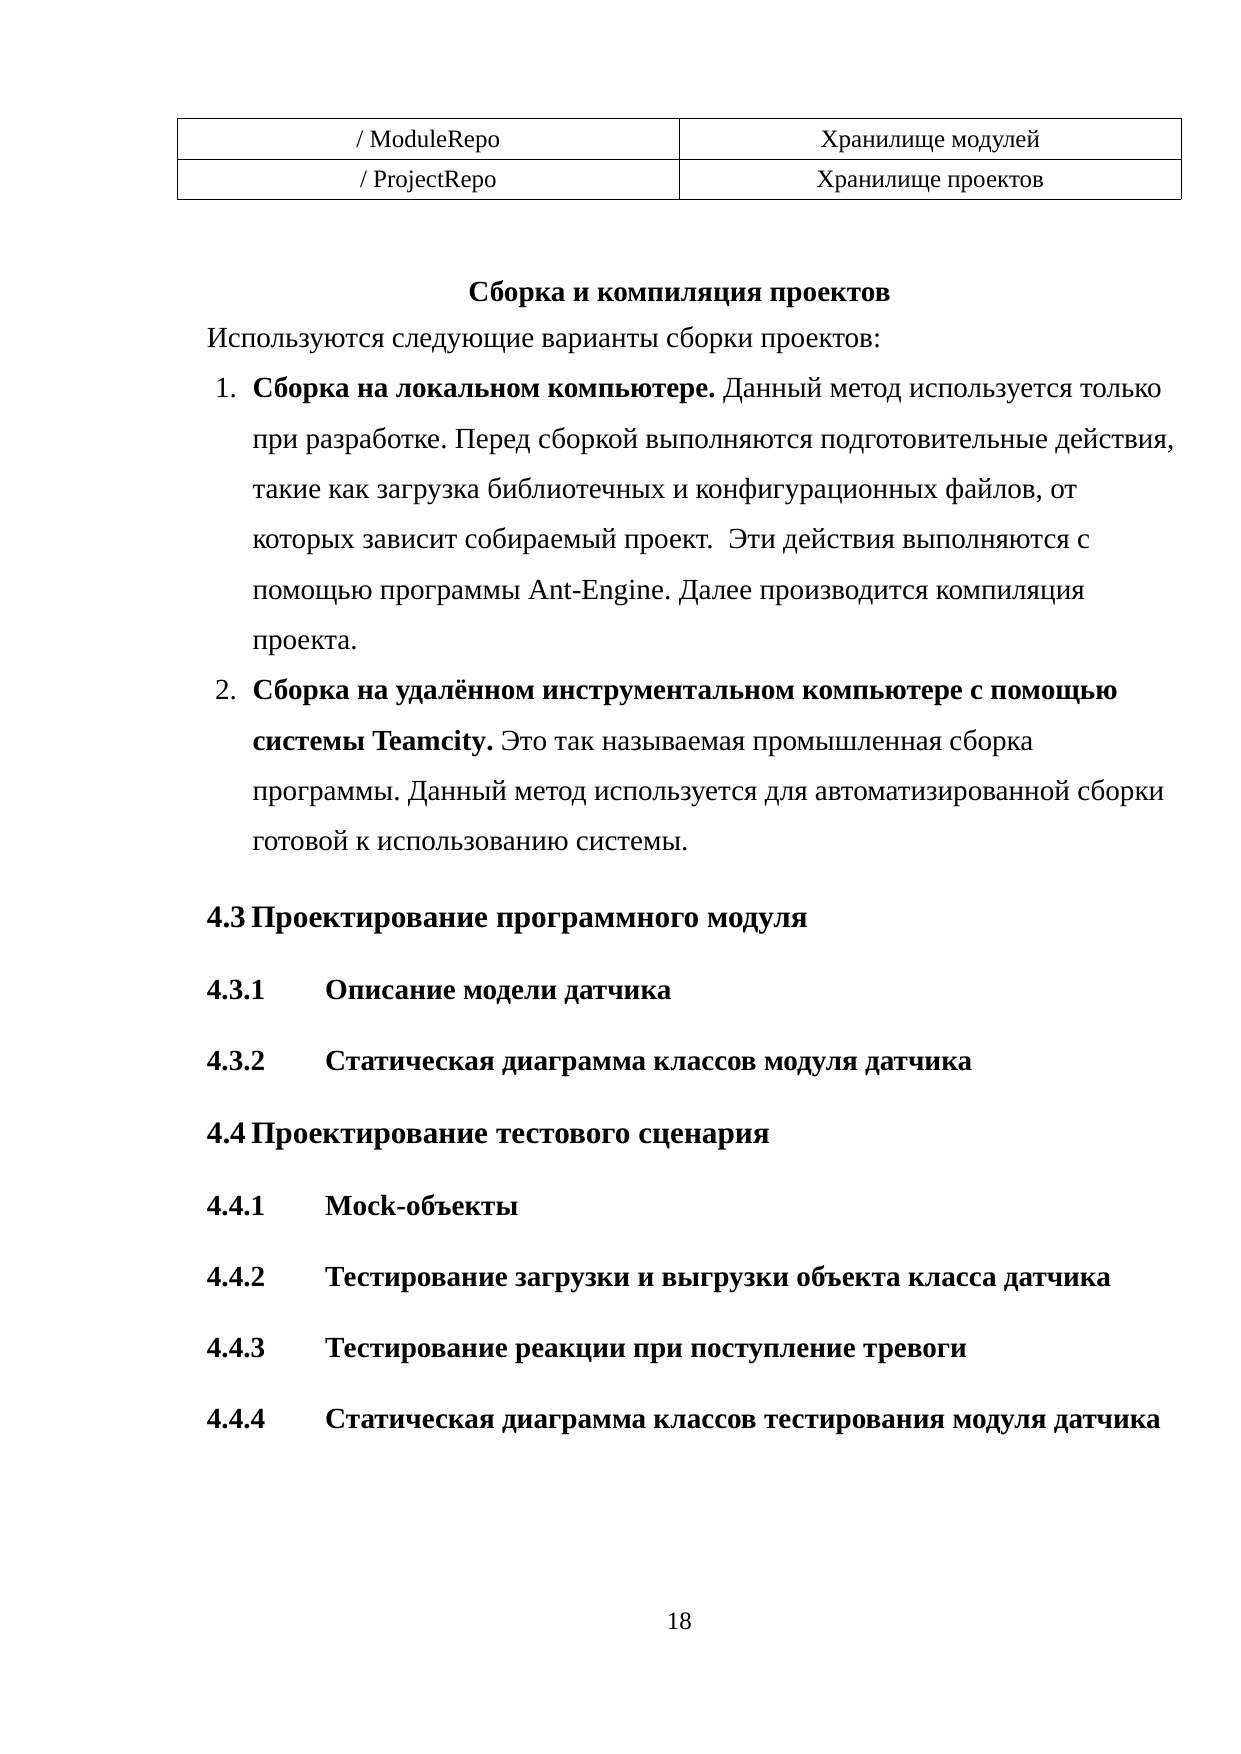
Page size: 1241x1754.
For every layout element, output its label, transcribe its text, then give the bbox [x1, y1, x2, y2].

subtitle Проектирование программного модуля [177, 899, 1181, 934]
text Используются следующие варианты сборки проектов: [177, 320, 1181, 354]
list Сборка на удалённом инструментальном компьютере с помощью системы Teamcity. Это так называемая промышленная сборка программы. Данный метод используется для автоматизированной сборки готовой к использованию системы. [215, 672, 1181, 857]
table_cell Хранилище проектов [680, 160, 1181, 199]
table_cell Хранилище модулей [680, 119, 1181, 158]
subtitle Сборка и компиляция проектов [177, 274, 1181, 308]
subtitle Описание модели датчика [177, 972, 1181, 1006]
table_cell / ModuleRepo [178, 119, 679, 158]
subtitle Проектирование тестового сценария [177, 1114, 1181, 1150]
subtitle Статическая диаграмма классов модуля датчика [177, 1043, 1181, 1077]
list Сборка на локальном компьютере. Данный метод используется только при разработке. Перед сборкой выполняются подготовительные действия, такие как загрузка библиотечных и конфигурационных файлов, от которых зависит собираемый проект. Эти действия выполняются с помощью программы Ant-Engine. Далее производится компиляция проекта. [215, 371, 1181, 656]
table_cell / ProjectRepo [178, 160, 679, 199]
subtitle Тестирование загрузки и выгрузки объекта класса датчика [177, 1259, 1181, 1292]
subtitle Тестирование реакции при поступление тревоги [177, 1330, 1181, 1363]
subtitle Mock-объекты [177, 1188, 1181, 1221]
subtitle Статическая диаграмма классов тестирования модуля датчика [177, 1401, 1181, 1434]
